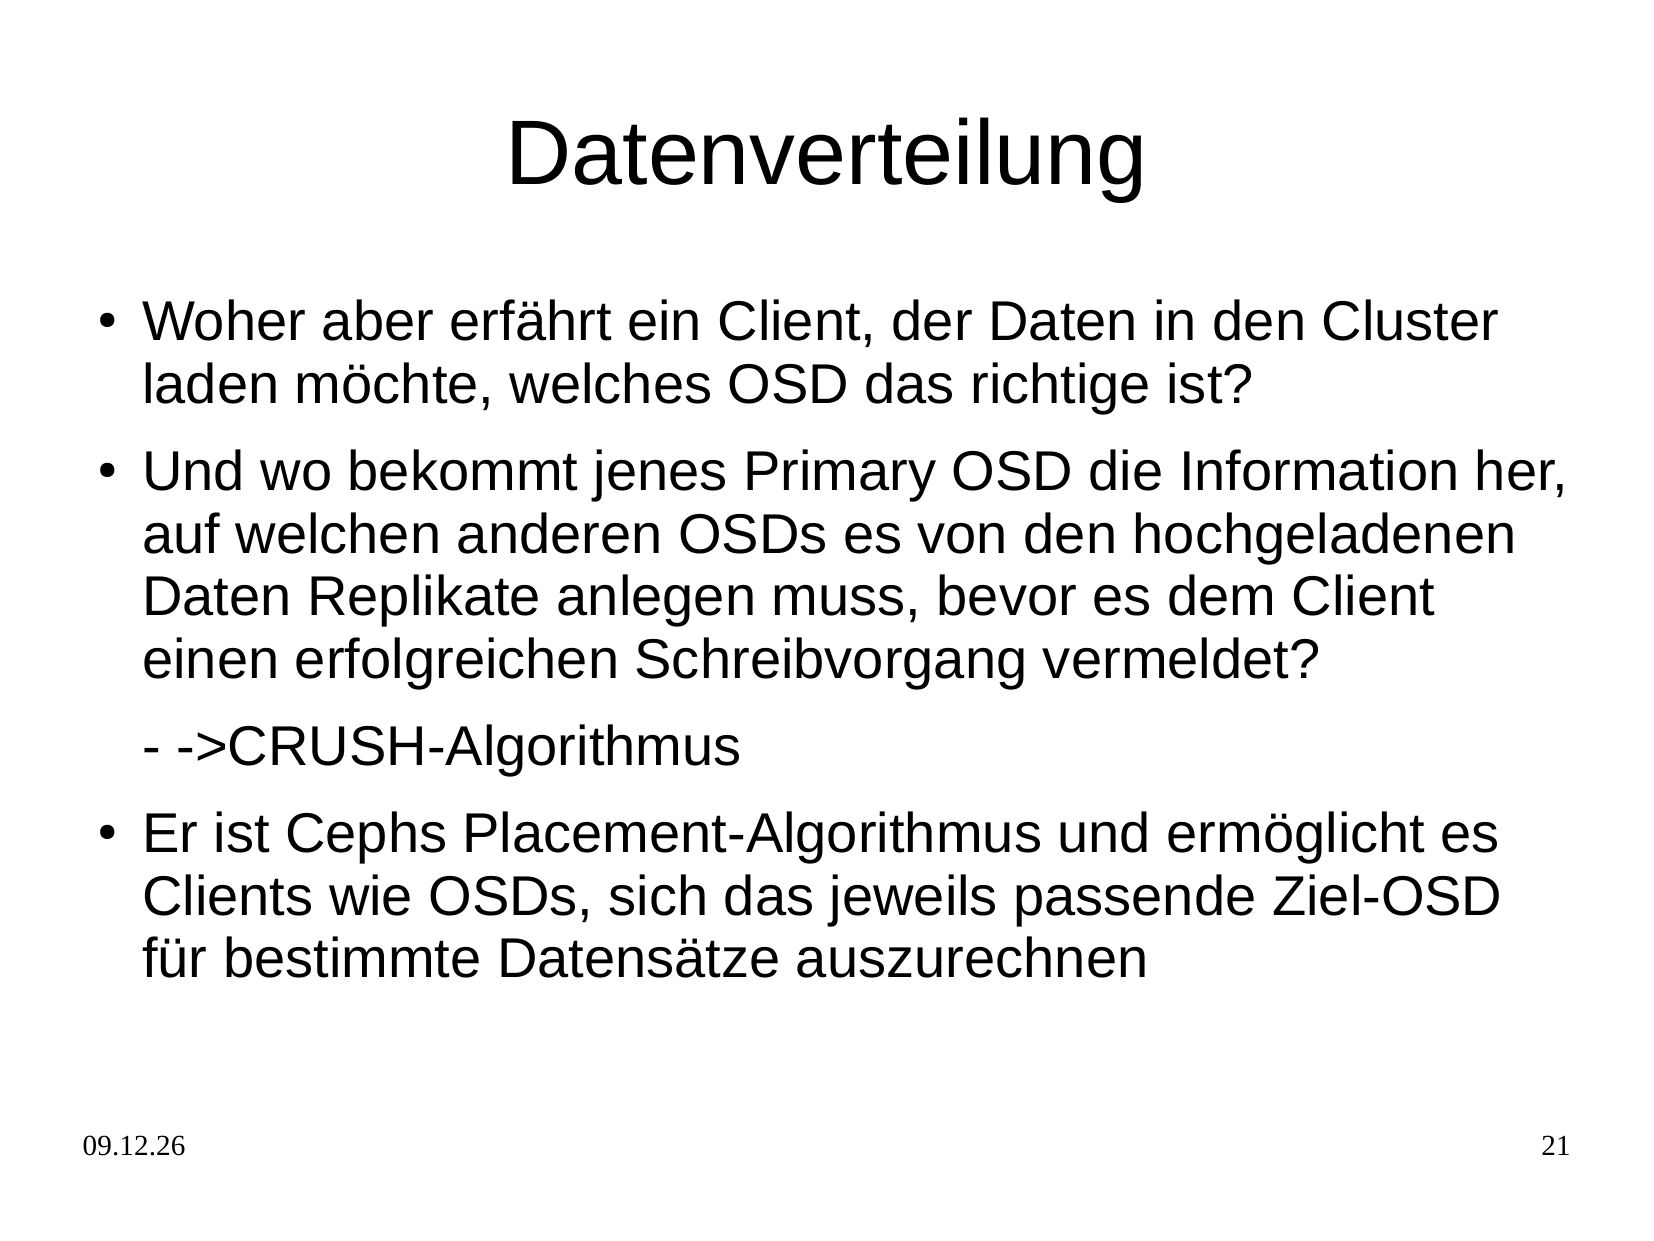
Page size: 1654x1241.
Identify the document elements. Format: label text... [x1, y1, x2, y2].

title Datenverteilung [82, 49, 1571, 257]
list Woher aber erfährt ein Client, der Daten in den Cluster laden möchte, welches OSD das richtige ist? Und wo bekommt jenes Primary OSD die Information her, auf welchen anderen OSDs es von den hochgeladenen Daten Replikate anlegen muss, bevor es dem Client einen erfolgreichen Schreibvorgang vermeldet? - ->CRUSH-Algorithmus Er ist Cephs Placement-Algorithmus und ermöglicht es Clients wie OSDs, sich das jeweils passende Ziel-OSD für bestimmte Datensätze auszurechnen [82, 290, 1571, 1010]
